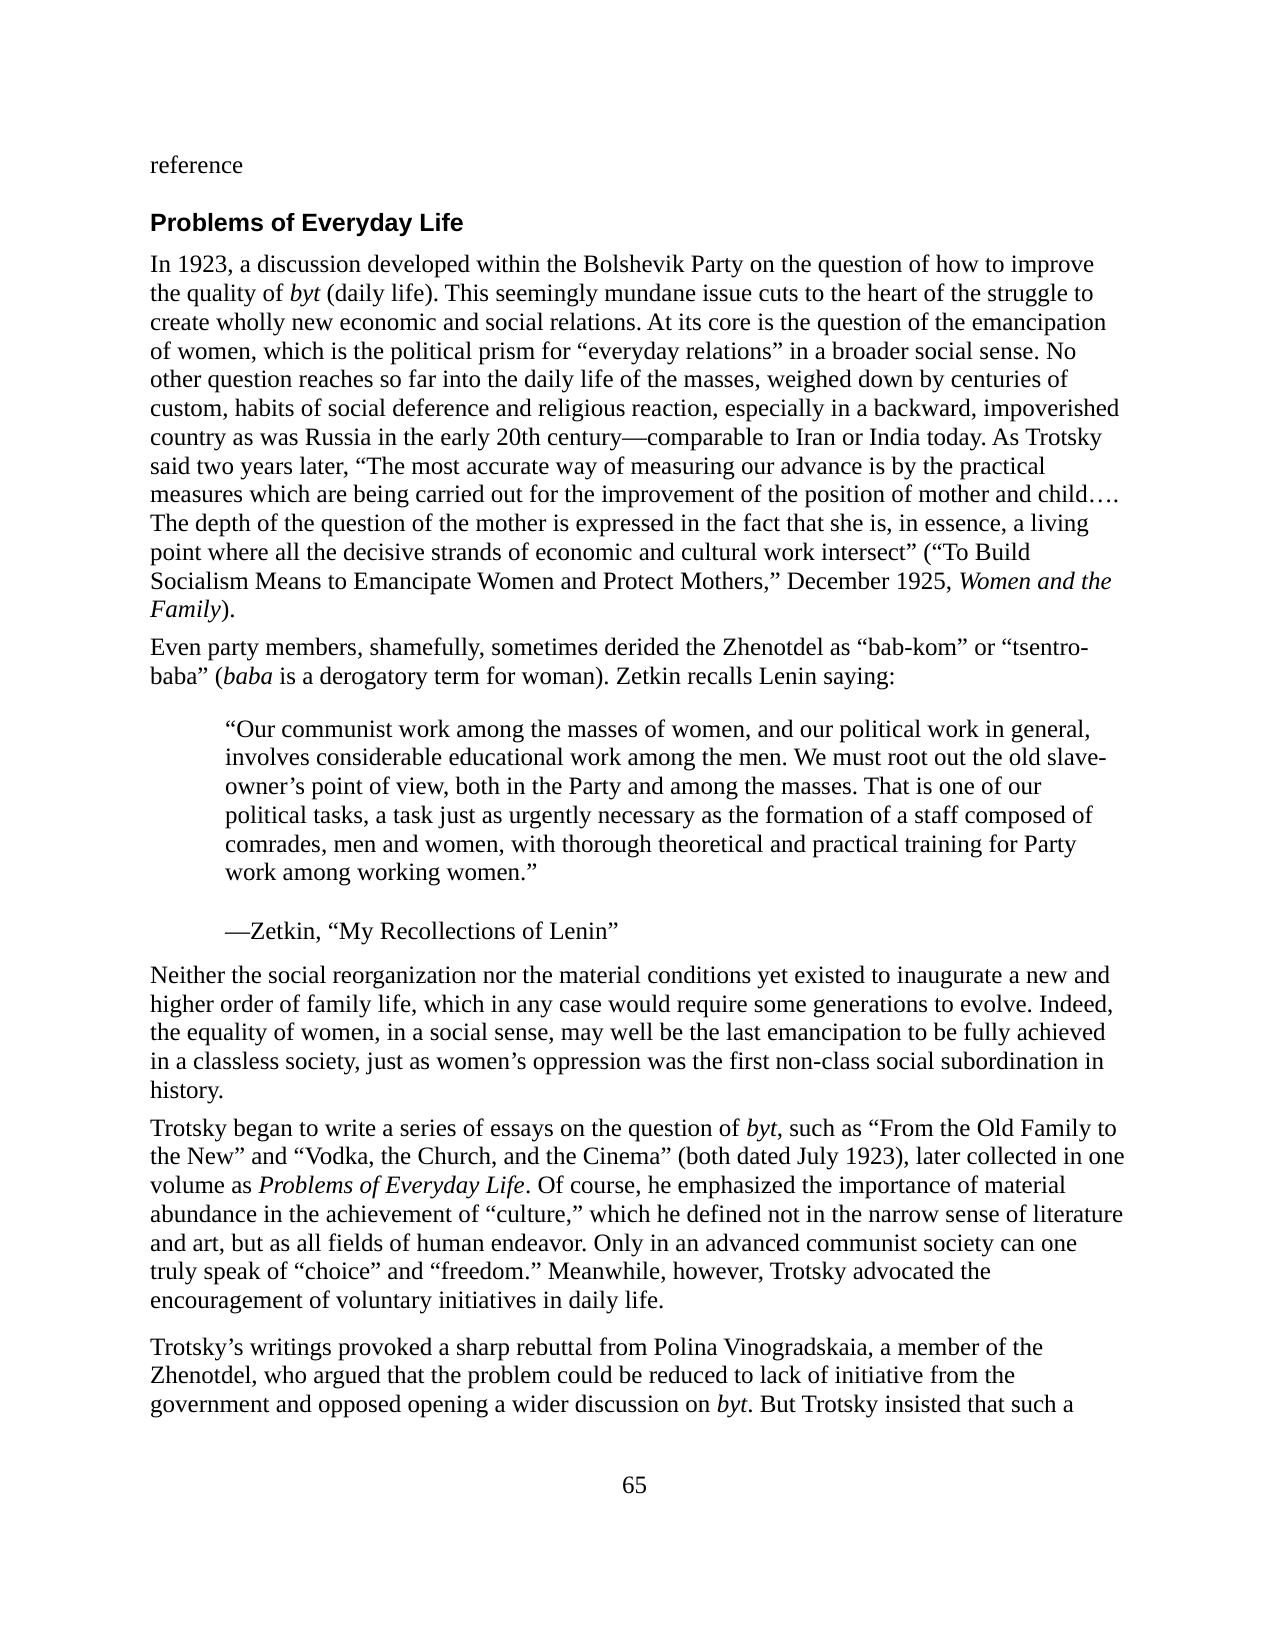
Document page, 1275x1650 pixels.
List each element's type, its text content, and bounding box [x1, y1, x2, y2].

text In 1923, a discussion developed within the Bolshevik Party on the question of how to improve the quality of byt (daily life). This seemingly mundane issue cuts to the heart of the struggle to create wholly new economic and social relations. At its core is the question of the emancipation of women, which is the political prism for “everyday relations” in a broader social sense. No other question reaches so far into the daily life of the masses, weighed down by centuries of custom, habits of social deference and religious reaction, especially in a backward, impoverished country as was Russia in the early 20th century—comparable to Iran or India today. As Trotsky said two years later, “The most accurate way of measuring our advance is by the practical measures which are being carried out for the improvement of the position of mother and child…. The depth of the question of the mother is expressed in the fact that she is, in essence, a living point where all the decisive strands of economic and cultural work intersect” (“To Build Socialism Means to Emancipate Women and Protect Mothers,” December 1925, Women and the Family). [150, 249, 1125, 623]
text Trotsky began to write a series of essays on the question of byt, such as “From the Old Family to the New” and “Vodka, the Church, and the Cinema” (both dated July 1923), later collected in one volume as Problems of Everyday Life. Of course, he emphasized the importance of material abundance in the achievement of “culture,” which he defined not in the narrow sense of literature and art, but as all fields of human endeavor. Only in an advanced communist society can one truly speak of “choice” and “freedom.” Meanwhile, however, Trotsky advocated the encouragement of voluntary initiatives in daily life. [150, 1113, 1125, 1314]
text Trotsky’s writings provoked a sharp rebuttal from Polina Vinogradskaia, a member of the Zhenotdel, who argued that the problem could be reduced to lack of initiative from the government and opposed opening a wider discussion on byt. But Trotsky insisted that such a [150, 1332, 1125, 1418]
text Even party members, shamefully, sometimes derided the Zhenotdel as “bab-kom” or “tsentro-baba” (baba is a derogatory term for woman). Zetkin recalls Lenin saying: [150, 632, 1125, 690]
subtitle Problems of Everyday Life [150, 208, 1125, 237]
text —Zetkin, “My Recollections of Lenin” [225, 916, 1125, 945]
text Neither the social reorganization nor the material conditions yet existed to inaugurate a new and higher order of family life, which in any case would require some generations to evolve. Indeed, the equality of women, in a social sense, may well be the last emancipation to be fully achieved in a classless society, just as women’s oppression was the first non-class social subordination in history. [150, 960, 1125, 1104]
text “Our communist work among the masses of women, and our political work in general, involves considerable educational work among the men. We must root out the old slave-owner’s point of view, both in the Party and among the masses. That is one of our political tasks, a task just as urgently necessary as the formation of a staff composed of comrades, men and women, with thorough theoretical and practical training for Party work among working women.” [225, 714, 1125, 886]
